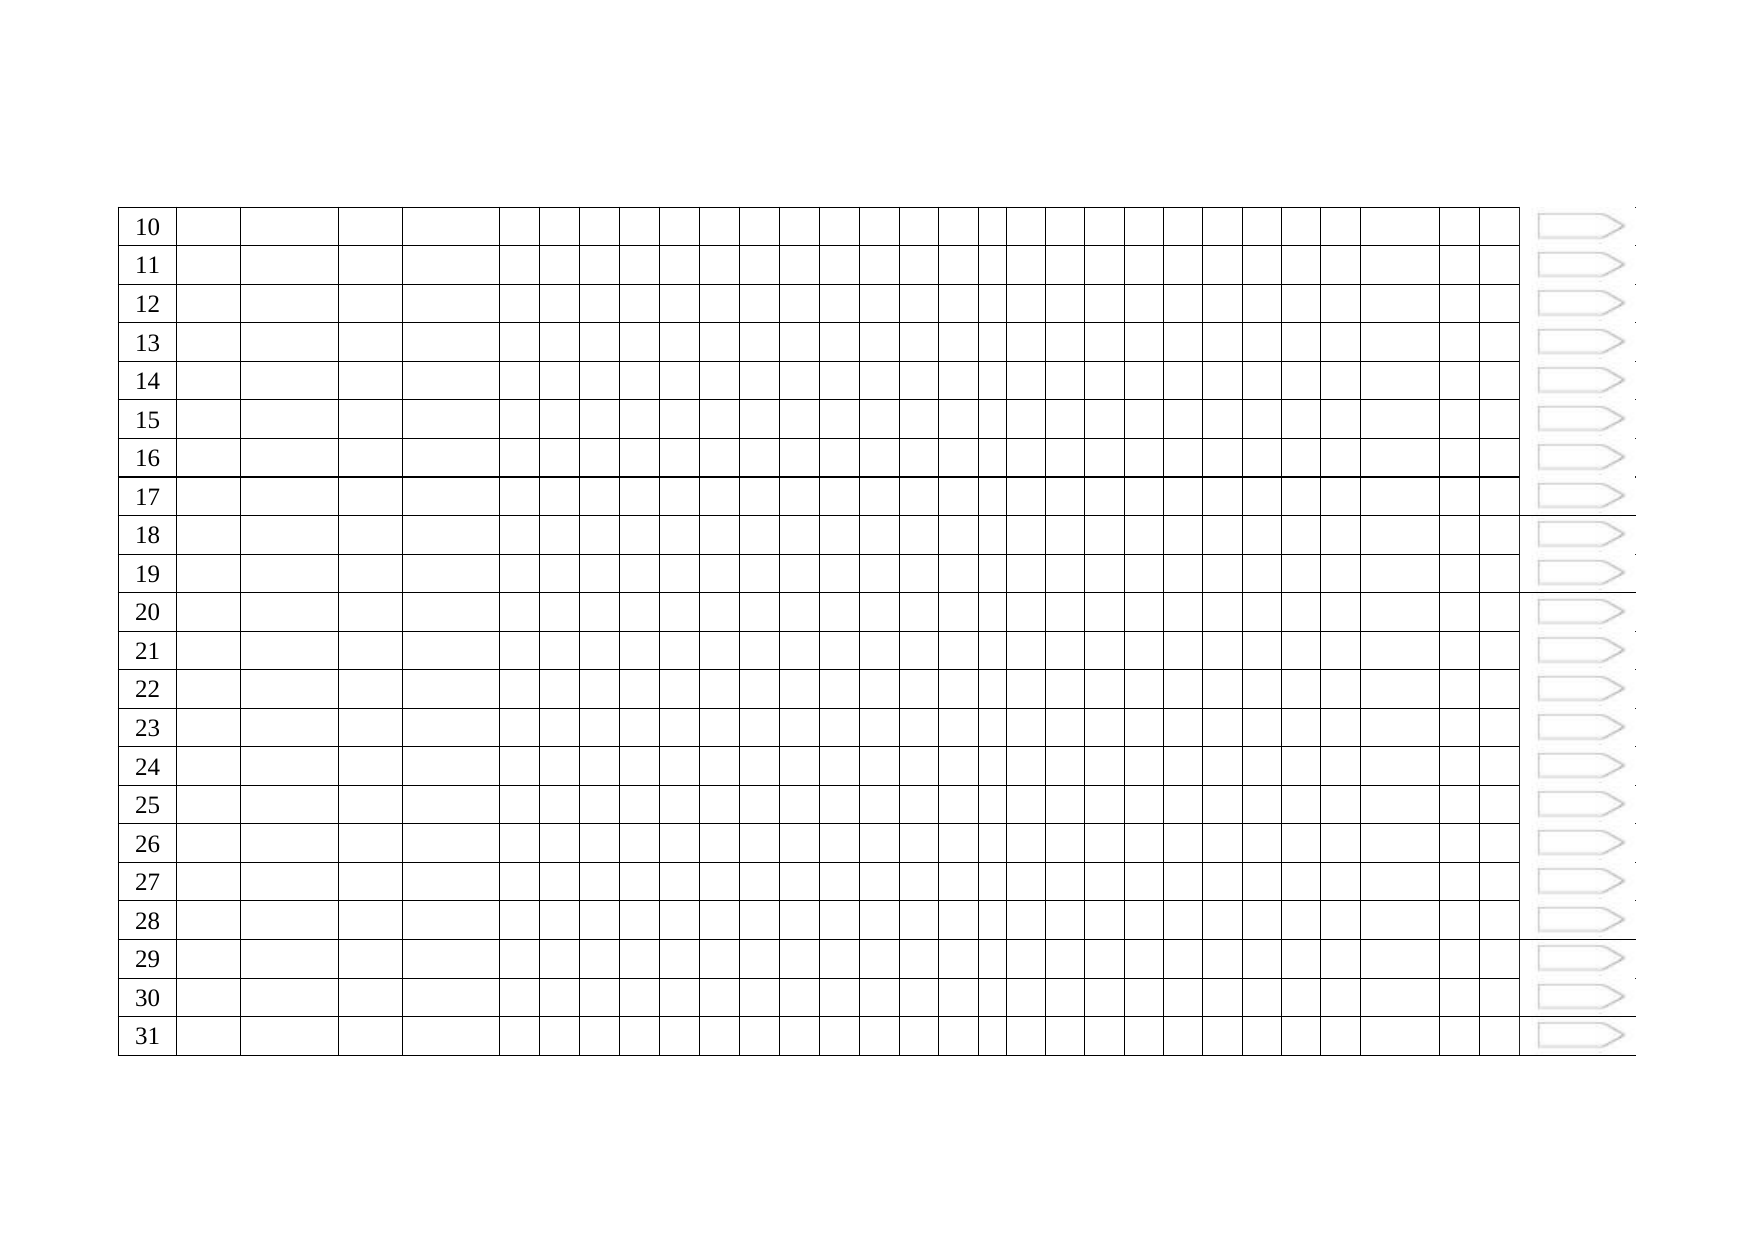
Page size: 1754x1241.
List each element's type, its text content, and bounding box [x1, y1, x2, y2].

table_cell [241, 824, 338, 862]
table_cell [1046, 208, 1084, 245]
table_cell [540, 439, 579, 476]
table_cell [500, 709, 539, 746]
table_cell [820, 246, 859, 284]
table_cell [900, 979, 938, 1016]
table_cell [1321, 246, 1360, 284]
table_cell [1125, 555, 1163, 592]
table_cell [1321, 362, 1360, 399]
table_cell [403, 323, 499, 361]
table_cell [1243, 323, 1281, 361]
table_cell [1480, 516, 1519, 553]
table_cell [1243, 478, 1281, 515]
table_cell [740, 285, 779, 322]
table_cell [1203, 863, 1242, 900]
table_cell 31 [119, 1017, 176, 1054]
table_cell [1125, 786, 1163, 823]
table_cell [1282, 246, 1320, 284]
table_cell [500, 362, 539, 399]
table_cell [1164, 901, 1202, 939]
table_cell [241, 593, 338, 631]
table_cell [1321, 709, 1360, 746]
table_cell [1282, 516, 1320, 553]
table_cell [860, 400, 899, 438]
table_cell [1480, 979, 1519, 1016]
table_cell 24 [119, 747, 176, 785]
table_cell [1164, 323, 1202, 361]
table_cell [403, 439, 499, 476]
table_cell [1007, 362, 1045, 399]
table_cell [979, 747, 1006, 785]
table_cell [1440, 478, 1479, 515]
table_cell [939, 439, 978, 476]
table_cell [820, 632, 859, 669]
table_cell [1361, 362, 1439, 399]
table_cell [339, 709, 402, 746]
table_cell [500, 323, 539, 361]
table_cell [860, 208, 899, 245]
table_cell [1321, 478, 1360, 515]
table_cell [177, 555, 240, 592]
table_cell [820, 362, 859, 399]
table_cell [241, 478, 338, 515]
table_cell [1125, 593, 1163, 631]
table_cell [177, 979, 240, 1016]
table_cell [660, 747, 699, 785]
table_cell [660, 1017, 699, 1054]
table_cell [700, 901, 739, 939]
table_cell [177, 246, 240, 284]
table_cell [700, 246, 739, 284]
table_cell [700, 786, 739, 823]
table_cell [1007, 632, 1045, 669]
table_cell [1007, 516, 1045, 553]
table_cell [1243, 979, 1281, 1016]
table_cell [339, 940, 402, 977]
table_cell [1125, 516, 1163, 553]
table_cell [979, 439, 1006, 476]
table_cell [500, 747, 539, 785]
table_cell [820, 979, 859, 1016]
table_cell [1480, 555, 1519, 592]
table_cell [700, 208, 739, 245]
table_cell [860, 709, 899, 746]
table_cell [1046, 1017, 1084, 1054]
table_cell [580, 478, 619, 515]
table_cell [339, 400, 402, 438]
table_cell [620, 747, 659, 785]
table_cell [1282, 362, 1320, 399]
table_cell [780, 940, 819, 977]
table_cell [620, 901, 659, 939]
table_cell [1321, 940, 1360, 977]
table_cell [1203, 670, 1242, 708]
table_cell [1085, 747, 1124, 785]
table_cell [939, 979, 978, 1016]
table_cell [780, 709, 819, 746]
table_cell [339, 285, 402, 322]
table_cell [1085, 555, 1124, 592]
table_cell [177, 747, 240, 785]
table_cell [1361, 901, 1439, 939]
table_cell [780, 901, 819, 939]
table_cell [339, 1017, 402, 1054]
table_cell [177, 593, 240, 631]
table_cell [1480, 285, 1519, 322]
table_cell [1361, 747, 1439, 785]
table_cell [780, 208, 819, 245]
table_cell [580, 863, 619, 900]
table_cell [1046, 362, 1084, 399]
table_cell [979, 285, 1006, 322]
table_cell [1440, 1017, 1479, 1054]
table_cell [700, 824, 739, 862]
table_cell [939, 863, 978, 900]
table_cell [1361, 1017, 1439, 1054]
table_cell [403, 362, 499, 399]
table_cell [820, 555, 859, 592]
table_cell [979, 246, 1006, 284]
table_cell [979, 400, 1006, 438]
table_cell 18 [119, 516, 176, 553]
table_cell [900, 400, 938, 438]
table_cell [1203, 709, 1242, 746]
table_cell [500, 1017, 539, 1054]
table_cell [403, 555, 499, 592]
table_cell [780, 555, 819, 592]
table_cell [580, 709, 619, 746]
table_cell [1046, 323, 1084, 361]
table_cell [1164, 747, 1202, 785]
table_cell [1282, 555, 1320, 592]
table_cell 21 [119, 632, 176, 669]
table_cell [1321, 555, 1360, 592]
table_cell [1440, 632, 1479, 669]
table_cell [1282, 323, 1320, 361]
table_cell [1440, 901, 1479, 939]
table_cell [740, 901, 779, 939]
table_cell [1321, 439, 1360, 476]
table_cell [580, 208, 619, 245]
table_cell [177, 863, 240, 900]
table_cell [740, 824, 779, 862]
table_cell [1440, 323, 1479, 361]
table_cell [1480, 863, 1519, 900]
table_cell [900, 747, 938, 785]
table_cell [660, 323, 699, 361]
table_cell [660, 979, 699, 1016]
table_cell [939, 208, 978, 245]
table_cell [1243, 824, 1281, 862]
table_cell [1085, 901, 1124, 939]
table_cell [540, 400, 579, 438]
table_cell [740, 246, 779, 284]
table_cell [241, 439, 338, 476]
table_cell [177, 901, 240, 939]
table_cell [780, 323, 819, 361]
table_cell [900, 709, 938, 746]
table_cell [740, 709, 779, 746]
table_cell [979, 824, 1006, 862]
table_cell [177, 670, 240, 708]
table_cell [740, 516, 779, 553]
table_cell [1282, 901, 1320, 939]
table_cell [860, 555, 899, 592]
table_cell [540, 208, 579, 245]
table_cell [1203, 940, 1242, 977]
table_cell [339, 632, 402, 669]
table_cell [1480, 632, 1519, 669]
table_cell [1125, 400, 1163, 438]
table_cell [700, 940, 739, 977]
table_cell [580, 400, 619, 438]
table_cell [900, 593, 938, 631]
table_cell [820, 593, 859, 631]
table_cell [403, 670, 499, 708]
table_cell [860, 632, 899, 669]
table_cell [1125, 940, 1163, 977]
table_cell [979, 593, 1006, 631]
table_cell [1007, 940, 1045, 977]
table_cell [500, 439, 539, 476]
table_cell 30 [119, 979, 176, 1016]
table_cell [1164, 555, 1202, 592]
table_cell [580, 555, 619, 592]
table_cell [1085, 439, 1124, 476]
table_cell [1085, 632, 1124, 669]
table_cell [700, 400, 739, 438]
table_cell [1164, 709, 1202, 746]
table_cell [1046, 632, 1084, 669]
table_cell [1085, 478, 1124, 515]
table_cell [500, 824, 539, 862]
table_cell [540, 901, 579, 939]
table_cell [1125, 478, 1163, 515]
table_cell [1046, 979, 1084, 1016]
table_cell [1164, 516, 1202, 553]
table_cell [1282, 593, 1320, 631]
table_cell [700, 362, 739, 399]
table_cell [1243, 555, 1281, 592]
table_cell 26 [119, 824, 176, 862]
table_cell [860, 940, 899, 977]
table_cell [1440, 670, 1479, 708]
table_cell [1440, 940, 1479, 977]
table_cell [660, 208, 699, 245]
table_cell [740, 593, 779, 631]
table_cell [540, 747, 579, 785]
table_cell [900, 863, 938, 900]
table_cell [620, 323, 659, 361]
table_cell [500, 246, 539, 284]
table_cell [1361, 786, 1439, 823]
table_cell [860, 824, 899, 862]
table_cell [1243, 593, 1281, 631]
table_cell [1361, 323, 1439, 361]
table_cell [1164, 824, 1202, 862]
table_cell [540, 1017, 579, 1054]
table_cell [1282, 863, 1320, 900]
table_cell [580, 362, 619, 399]
table_cell [580, 940, 619, 977]
table_cell [780, 670, 819, 708]
table_cell [780, 516, 819, 553]
table_cell [1046, 824, 1084, 862]
table_cell [1203, 979, 1242, 1016]
table_cell [1164, 285, 1202, 322]
table_cell [1203, 208, 1242, 245]
table_cell [900, 940, 938, 977]
table_cell [939, 786, 978, 823]
table_cell [820, 709, 859, 746]
table_cell [1440, 863, 1479, 900]
table_cell [1361, 709, 1439, 746]
table_cell [900, 1017, 938, 1054]
table_cell [620, 863, 659, 900]
table_cell [1480, 747, 1519, 785]
table_cell [1085, 400, 1124, 438]
table_cell [900, 824, 938, 862]
table_cell [580, 824, 619, 862]
table_cell [1480, 246, 1519, 284]
table_cell [939, 555, 978, 592]
table_cell [900, 786, 938, 823]
table_cell [939, 400, 978, 438]
table_cell [1203, 824, 1242, 862]
table_cell [540, 979, 579, 1016]
table_cell [900, 516, 938, 553]
table_cell [339, 979, 402, 1016]
table_cell [820, 863, 859, 900]
table_cell [177, 285, 240, 322]
table_cell [540, 940, 579, 977]
table_cell [1085, 362, 1124, 399]
table_cell [939, 824, 978, 862]
table_cell [339, 208, 402, 245]
table_cell [1321, 901, 1360, 939]
table_cell [1282, 670, 1320, 708]
table_cell [403, 940, 499, 977]
table_cell [1007, 979, 1045, 1016]
table_cell [900, 362, 938, 399]
table_cell [1361, 863, 1439, 900]
table_cell [1046, 940, 1084, 977]
table_cell [1046, 246, 1084, 284]
table_cell [1243, 362, 1281, 399]
table_cell [580, 323, 619, 361]
table_cell [1321, 979, 1360, 1016]
table_cell [620, 246, 659, 284]
table_cell 17 [119, 478, 176, 515]
table_cell [339, 478, 402, 515]
table_cell [860, 786, 899, 823]
table_cell [1125, 246, 1163, 284]
table_cell [580, 246, 619, 284]
table_cell [820, 940, 859, 977]
table_cell [620, 439, 659, 476]
table_cell [1085, 516, 1124, 553]
table_cell [700, 516, 739, 553]
table_cell [820, 478, 859, 515]
table_cell [1480, 362, 1519, 399]
table_cell [1125, 439, 1163, 476]
table_cell [1243, 709, 1281, 746]
table_cell [241, 285, 338, 322]
table_cell [1440, 208, 1479, 245]
table_cell [1440, 824, 1479, 862]
table_cell [1243, 632, 1281, 669]
table_cell [1480, 670, 1519, 708]
table_cell [1282, 979, 1320, 1016]
table_cell [1164, 786, 1202, 823]
table_cell [241, 1017, 338, 1054]
table_cell [780, 593, 819, 631]
table_cell [740, 747, 779, 785]
table_cell [620, 670, 659, 708]
table_cell [500, 632, 539, 669]
table_cell [660, 285, 699, 322]
table_cell [339, 670, 402, 708]
table_cell [1243, 208, 1281, 245]
table_cell [1321, 516, 1360, 553]
table_cell [939, 285, 978, 322]
table_cell [177, 824, 240, 862]
table_cell [1125, 208, 1163, 245]
table_cell [780, 246, 819, 284]
table_cell [860, 863, 899, 900]
table_cell [241, 400, 338, 438]
table_cell [177, 439, 240, 476]
table_cell 25 [119, 786, 176, 823]
table_cell [1480, 940, 1519, 977]
table_cell [860, 362, 899, 399]
table_cell [1480, 208, 1519, 245]
table_cell [1125, 747, 1163, 785]
table_cell [700, 709, 739, 746]
table_cell [1046, 670, 1084, 708]
table_cell [1321, 863, 1360, 900]
table_cell [979, 709, 1006, 746]
table_cell [700, 323, 739, 361]
table_cell [1361, 593, 1439, 631]
table_cell [580, 516, 619, 553]
table_cell [177, 208, 240, 245]
table_cell [780, 362, 819, 399]
table_cell [740, 323, 779, 361]
table_cell [1321, 323, 1360, 361]
table_cell [620, 208, 659, 245]
table_cell [780, 400, 819, 438]
table_cell [1007, 786, 1045, 823]
table_cell [1282, 747, 1320, 785]
table_cell [1361, 632, 1439, 669]
table_cell [1085, 593, 1124, 631]
table_cell [1282, 709, 1320, 746]
table_cell [1440, 709, 1479, 746]
table_cell [1203, 747, 1242, 785]
table_cell [860, 670, 899, 708]
table_cell [979, 555, 1006, 592]
table_cell [700, 555, 739, 592]
table_cell [700, 439, 739, 476]
table_cell [660, 786, 699, 823]
table_cell [1361, 285, 1439, 322]
table_cell [241, 786, 338, 823]
table_cell [660, 478, 699, 515]
table_cell [500, 901, 539, 939]
table_cell [1440, 439, 1479, 476]
table_cell [1046, 901, 1084, 939]
table_cell [740, 439, 779, 476]
table_cell [900, 285, 938, 322]
table_cell [403, 786, 499, 823]
table_cell [620, 516, 659, 553]
table_cell [820, 1017, 859, 1054]
table_cell [1480, 1017, 1519, 1054]
table_cell [1203, 478, 1242, 515]
table_cell [1164, 439, 1202, 476]
table_cell [1243, 901, 1281, 939]
table_cell [339, 824, 402, 862]
table_cell 12 [119, 285, 176, 322]
table_cell [620, 362, 659, 399]
table_cell [177, 400, 240, 438]
table_cell [500, 516, 539, 553]
table_cell [979, 979, 1006, 1016]
table_cell [620, 940, 659, 977]
table_cell [660, 901, 699, 939]
table_cell [1125, 670, 1163, 708]
table_cell [660, 709, 699, 746]
table_cell [780, 786, 819, 823]
table_cell [241, 670, 338, 708]
table_cell [1046, 439, 1084, 476]
table_cell [1007, 863, 1045, 900]
table_cell [1007, 246, 1045, 284]
table_cell [620, 478, 659, 515]
table_cell [403, 709, 499, 746]
table_cell [939, 670, 978, 708]
table_cell [1243, 246, 1281, 284]
table_cell [1046, 478, 1084, 515]
table_cell [1440, 285, 1479, 322]
table_cell [241, 246, 338, 284]
table_cell [740, 478, 779, 515]
table_cell 27 [119, 863, 176, 900]
table_cell [580, 593, 619, 631]
table_cell [1164, 670, 1202, 708]
table_cell [1085, 709, 1124, 746]
table_cell [660, 863, 699, 900]
table_cell 15 [119, 400, 176, 438]
table_cell [403, 901, 499, 939]
table_cell [177, 940, 240, 977]
table_cell [580, 1017, 619, 1054]
table_cell [900, 555, 938, 592]
table_cell [660, 940, 699, 977]
table_cell [820, 439, 859, 476]
table_cell [540, 516, 579, 553]
table_cell [1007, 1017, 1045, 1054]
table_cell [403, 979, 499, 1016]
table_cell [1321, 786, 1360, 823]
table_cell [1321, 824, 1360, 862]
table_cell [740, 670, 779, 708]
table_cell [660, 555, 699, 592]
table_cell [339, 439, 402, 476]
table_cell [660, 246, 699, 284]
table_cell [1164, 400, 1202, 438]
table_cell 22 [119, 670, 176, 708]
table_cell [1085, 979, 1124, 1016]
table_cell [1046, 593, 1084, 631]
table_cell [1243, 670, 1281, 708]
table_cell [660, 593, 699, 631]
table_cell [540, 824, 579, 862]
table_cell [660, 670, 699, 708]
table_cell [900, 246, 938, 284]
table_cell 20 [119, 593, 176, 631]
table_cell [540, 362, 579, 399]
table_cell 10 [119, 208, 176, 245]
table_cell [1282, 400, 1320, 438]
table_cell [1125, 1017, 1163, 1054]
table_cell [500, 670, 539, 708]
table_cell [620, 824, 659, 862]
table_cell [900, 208, 938, 245]
table_cell [540, 863, 579, 900]
table_cell [1007, 824, 1045, 862]
table_cell [900, 632, 938, 669]
table_cell [540, 593, 579, 631]
table_cell [580, 747, 619, 785]
table_cell [979, 632, 1006, 669]
table_cell [620, 593, 659, 631]
table_cell [580, 285, 619, 322]
table_cell [540, 709, 579, 746]
table_cell [939, 1017, 978, 1054]
table_cell [580, 786, 619, 823]
table_cell [403, 208, 499, 245]
table_cell [1203, 555, 1242, 592]
table_cell [403, 824, 499, 862]
table_cell [900, 439, 938, 476]
table_cell [1361, 670, 1439, 708]
table_cell [241, 863, 338, 900]
table_cell [403, 632, 499, 669]
table_cell [900, 323, 938, 361]
table_cell [241, 555, 338, 592]
table_cell [700, 670, 739, 708]
table_cell [241, 632, 338, 669]
table_cell [339, 901, 402, 939]
table_cell [860, 1017, 899, 1054]
table_cell [500, 555, 539, 592]
table_cell [1321, 285, 1360, 322]
table_cell [403, 400, 499, 438]
table_cell [939, 747, 978, 785]
table_cell [1440, 979, 1479, 1016]
table_cell [1203, 285, 1242, 322]
table_cell [403, 516, 499, 553]
table_cell 28 [119, 901, 176, 939]
table_cell [1282, 940, 1320, 977]
table_cell [1243, 747, 1281, 785]
table_cell [540, 555, 579, 592]
table_cell [1203, 323, 1242, 361]
table_cell [500, 863, 539, 900]
table_cell [1164, 1017, 1202, 1054]
table_cell [1164, 940, 1202, 977]
table_cell [1440, 246, 1479, 284]
table_cell [860, 478, 899, 515]
table_cell [1203, 246, 1242, 284]
table_cell [540, 632, 579, 669]
table_cell [939, 632, 978, 669]
table_cell [1125, 979, 1163, 1016]
table_cell [1007, 555, 1045, 592]
table_cell [1007, 439, 1045, 476]
table_cell [1243, 1017, 1281, 1054]
table_cell [1282, 786, 1320, 823]
table_cell [1480, 593, 1519, 631]
table_cell [1085, 863, 1124, 900]
table_cell [740, 940, 779, 977]
table_cell [1203, 1017, 1242, 1054]
table_cell [1007, 747, 1045, 785]
table_cell [1007, 400, 1045, 438]
table_cell [780, 824, 819, 862]
table_cell [1164, 593, 1202, 631]
table_cell [1440, 400, 1479, 438]
table_cell [820, 323, 859, 361]
table_cell [620, 1017, 659, 1054]
table_cell [1164, 632, 1202, 669]
table_cell [339, 555, 402, 592]
table_cell [1282, 478, 1320, 515]
table_cell [177, 632, 240, 669]
table_cell [860, 979, 899, 1016]
table_cell [979, 478, 1006, 515]
table_cell [660, 516, 699, 553]
table_cell [500, 208, 539, 245]
table_cell [1361, 516, 1439, 553]
table_cell [580, 439, 619, 476]
table_cell [700, 478, 739, 515]
table_cell [500, 940, 539, 977]
table_cell 11 [119, 246, 176, 284]
table_cell [1125, 709, 1163, 746]
table_cell [780, 478, 819, 515]
table_cell [339, 362, 402, 399]
table_cell [241, 362, 338, 399]
table_cell [1282, 439, 1320, 476]
table_cell [1440, 362, 1479, 399]
table_cell [339, 863, 402, 900]
table_cell [403, 478, 499, 515]
table_cell [979, 1017, 1006, 1054]
table_cell [1480, 323, 1519, 361]
table_cell [500, 285, 539, 322]
table_cell [580, 979, 619, 1016]
table_cell [860, 285, 899, 322]
table_cell [339, 747, 402, 785]
table_cell [860, 439, 899, 476]
table_cell [780, 632, 819, 669]
table_cell [1282, 824, 1320, 862]
table_cell [1361, 246, 1439, 284]
table_cell [241, 709, 338, 746]
table_cell [1321, 400, 1360, 438]
table_cell [1085, 323, 1124, 361]
table_cell [979, 863, 1006, 900]
table_cell [1085, 670, 1124, 708]
table_cell [939, 901, 978, 939]
table_cell [1203, 593, 1242, 631]
table_cell [1243, 786, 1281, 823]
table_cell [1440, 516, 1479, 553]
table_cell [620, 400, 659, 438]
table_cell [860, 747, 899, 785]
table_cell [1007, 709, 1045, 746]
table_cell [1125, 863, 1163, 900]
table_cell [1203, 439, 1242, 476]
table_cell [1203, 786, 1242, 823]
table_cell [540, 285, 579, 322]
table_cell [939, 478, 978, 515]
table_cell [620, 709, 659, 746]
table_cell [780, 285, 819, 322]
table_cell [820, 824, 859, 862]
table_cell [1164, 362, 1202, 399]
table_cell [860, 516, 899, 553]
table_cell [1321, 747, 1360, 785]
table_cell [939, 323, 978, 361]
table_cell [1007, 323, 1045, 361]
table_cell 23 [119, 709, 176, 746]
table_cell [700, 747, 739, 785]
table_cell [1480, 478, 1519, 515]
table_cell [1321, 208, 1360, 245]
table_cell [660, 362, 699, 399]
table_cell [1125, 285, 1163, 322]
table_cell [939, 709, 978, 746]
table_cell [939, 246, 978, 284]
table_cell [1046, 400, 1084, 438]
table_cell [900, 901, 938, 939]
table_cell [979, 362, 1006, 399]
table_cell [1361, 400, 1439, 438]
table_cell [1440, 747, 1479, 785]
table_cell [241, 323, 338, 361]
table_cell [979, 901, 1006, 939]
table_cell [1007, 670, 1045, 708]
table_cell [860, 593, 899, 631]
table_cell [740, 555, 779, 592]
table_cell [700, 863, 739, 900]
table_cell [939, 593, 978, 631]
table_cell [700, 632, 739, 669]
table_cell [1243, 940, 1281, 977]
table_cell [1085, 786, 1124, 823]
table_cell [1085, 1017, 1124, 1054]
table_cell [241, 516, 338, 553]
table_cell [620, 979, 659, 1016]
table_cell [1243, 285, 1281, 322]
table_cell [900, 670, 938, 708]
table_cell [1321, 593, 1360, 631]
table_cell [620, 285, 659, 322]
table_cell [403, 593, 499, 631]
table_cell [820, 747, 859, 785]
table_cell [1480, 786, 1519, 823]
table_cell [700, 979, 739, 1016]
table_cell [740, 362, 779, 399]
table_cell 16 [119, 439, 176, 476]
table_cell [1243, 863, 1281, 900]
table_cell [1282, 632, 1320, 669]
table_cell [1480, 824, 1519, 862]
table_cell [1007, 208, 1045, 245]
table_cell [1046, 555, 1084, 592]
table_cell [820, 786, 859, 823]
table_cell [1361, 824, 1439, 862]
table_cell [1361, 940, 1439, 977]
table_cell [1007, 478, 1045, 515]
table_cell [860, 246, 899, 284]
table_cell [177, 323, 240, 361]
table_cell [1125, 901, 1163, 939]
table_cell [740, 863, 779, 900]
table_cell [660, 400, 699, 438]
table_cell [1125, 362, 1163, 399]
table_cell 13 [119, 323, 176, 361]
table_cell [979, 670, 1006, 708]
table_cell [177, 516, 240, 553]
table_cell [1125, 323, 1163, 361]
table_cell [1007, 593, 1045, 631]
table_cell [1480, 901, 1519, 939]
table_cell [1440, 555, 1479, 592]
table_cell [1085, 285, 1124, 322]
table_cell [403, 1017, 499, 1054]
table_cell [1361, 555, 1439, 592]
table_cell [403, 285, 499, 322]
table_cell [820, 516, 859, 553]
table_cell [500, 593, 539, 631]
table_cell [740, 979, 779, 1016]
table_cell [939, 516, 978, 553]
table_cell [780, 1017, 819, 1054]
table_cell [979, 323, 1006, 361]
table_cell [241, 979, 338, 1016]
table_cell [620, 632, 659, 669]
table_cell [1085, 940, 1124, 977]
table_cell [860, 323, 899, 361]
table_cell [241, 940, 338, 977]
table_cell [1203, 901, 1242, 939]
table_cell [939, 362, 978, 399]
table_cell [1440, 786, 1479, 823]
table_cell [660, 632, 699, 669]
table_cell [500, 478, 539, 515]
table_cell [1046, 786, 1084, 823]
table_cell [1164, 863, 1202, 900]
table_cell [339, 516, 402, 553]
table_cell [860, 901, 899, 939]
table_cell [1440, 593, 1479, 631]
table_cell [1203, 362, 1242, 399]
table_cell [620, 555, 659, 592]
table_cell [177, 786, 240, 823]
table_cell [1046, 709, 1084, 746]
table_cell [339, 593, 402, 631]
table_cell [500, 979, 539, 1016]
table_cell [403, 863, 499, 900]
table_cell [1321, 1017, 1360, 1054]
table_cell [780, 979, 819, 1016]
table_cell [979, 516, 1006, 553]
table_cell [1361, 478, 1439, 515]
table_cell [1361, 979, 1439, 1016]
table_cell [1046, 516, 1084, 553]
table_cell [1164, 208, 1202, 245]
table_cell [1321, 670, 1360, 708]
table_cell [1046, 747, 1084, 785]
table_cell [339, 786, 402, 823]
table_cell [1361, 439, 1439, 476]
table_cell [403, 747, 499, 785]
table_cell [177, 709, 240, 746]
table_cell [1007, 901, 1045, 939]
table_cell [700, 285, 739, 322]
table_cell [1164, 246, 1202, 284]
table_cell [780, 747, 819, 785]
table_cell [740, 632, 779, 669]
table_cell [1282, 208, 1320, 245]
table_cell [1085, 208, 1124, 245]
table_cell [1164, 478, 1202, 515]
table_cell [740, 1017, 779, 1054]
table_cell [740, 786, 779, 823]
table_cell [540, 786, 579, 823]
table_cell [820, 208, 859, 245]
table_cell [820, 901, 859, 939]
table_cell [241, 747, 338, 785]
table_cell [403, 246, 499, 284]
table_cell [540, 670, 579, 708]
table_cell [241, 208, 338, 245]
table_cell [1480, 709, 1519, 746]
table_cell [979, 940, 1006, 977]
table_cell [1203, 516, 1242, 553]
table_cell [339, 246, 402, 284]
table_cell [979, 208, 1006, 245]
table_cell [1282, 285, 1320, 322]
table_cell [540, 478, 579, 515]
table_cell [177, 1017, 240, 1054]
table_cell [979, 786, 1006, 823]
table_cell [1203, 400, 1242, 438]
table_cell [1282, 1017, 1320, 1054]
table_cell 19 [119, 555, 176, 592]
table_cell [660, 824, 699, 862]
table_cell [500, 400, 539, 438]
table_cell [740, 208, 779, 245]
table_cell [1125, 632, 1163, 669]
table_cell [1164, 979, 1202, 1016]
table_cell [900, 478, 938, 515]
table_cell [1243, 516, 1281, 553]
table_cell [620, 786, 659, 823]
table_cell [500, 786, 539, 823]
table_cell [241, 901, 338, 939]
table_cell [820, 670, 859, 708]
table_cell [780, 439, 819, 476]
table_cell [1243, 400, 1281, 438]
table_cell [1046, 285, 1084, 322]
table_cell [540, 323, 579, 361]
table_cell [1321, 632, 1360, 669]
table_cell [820, 400, 859, 438]
table_cell [939, 940, 978, 977]
table_cell [177, 362, 240, 399]
table_cell [1480, 400, 1519, 438]
table_cell [177, 478, 240, 515]
table_cell [580, 901, 619, 939]
table_cell [1203, 632, 1242, 669]
table_cell [1480, 439, 1519, 476]
table_cell [740, 400, 779, 438]
table_cell 14 [119, 362, 176, 399]
table_cell [540, 246, 579, 284]
table_cell [1007, 285, 1045, 322]
table_cell [339, 323, 402, 361]
table_cell [580, 632, 619, 669]
table_cell [1046, 863, 1084, 900]
table_cell [780, 863, 819, 900]
table_cell 29 [119, 940, 176, 977]
table_cell [1085, 246, 1124, 284]
table_cell [1243, 439, 1281, 476]
table_cell [1125, 824, 1163, 862]
table_cell [700, 593, 739, 631]
table_cell [700, 1017, 739, 1054]
table_cell [820, 285, 859, 322]
table_cell [580, 670, 619, 708]
table_cell [660, 439, 699, 476]
table_cell [1085, 824, 1124, 862]
table_cell [1361, 208, 1439, 245]
